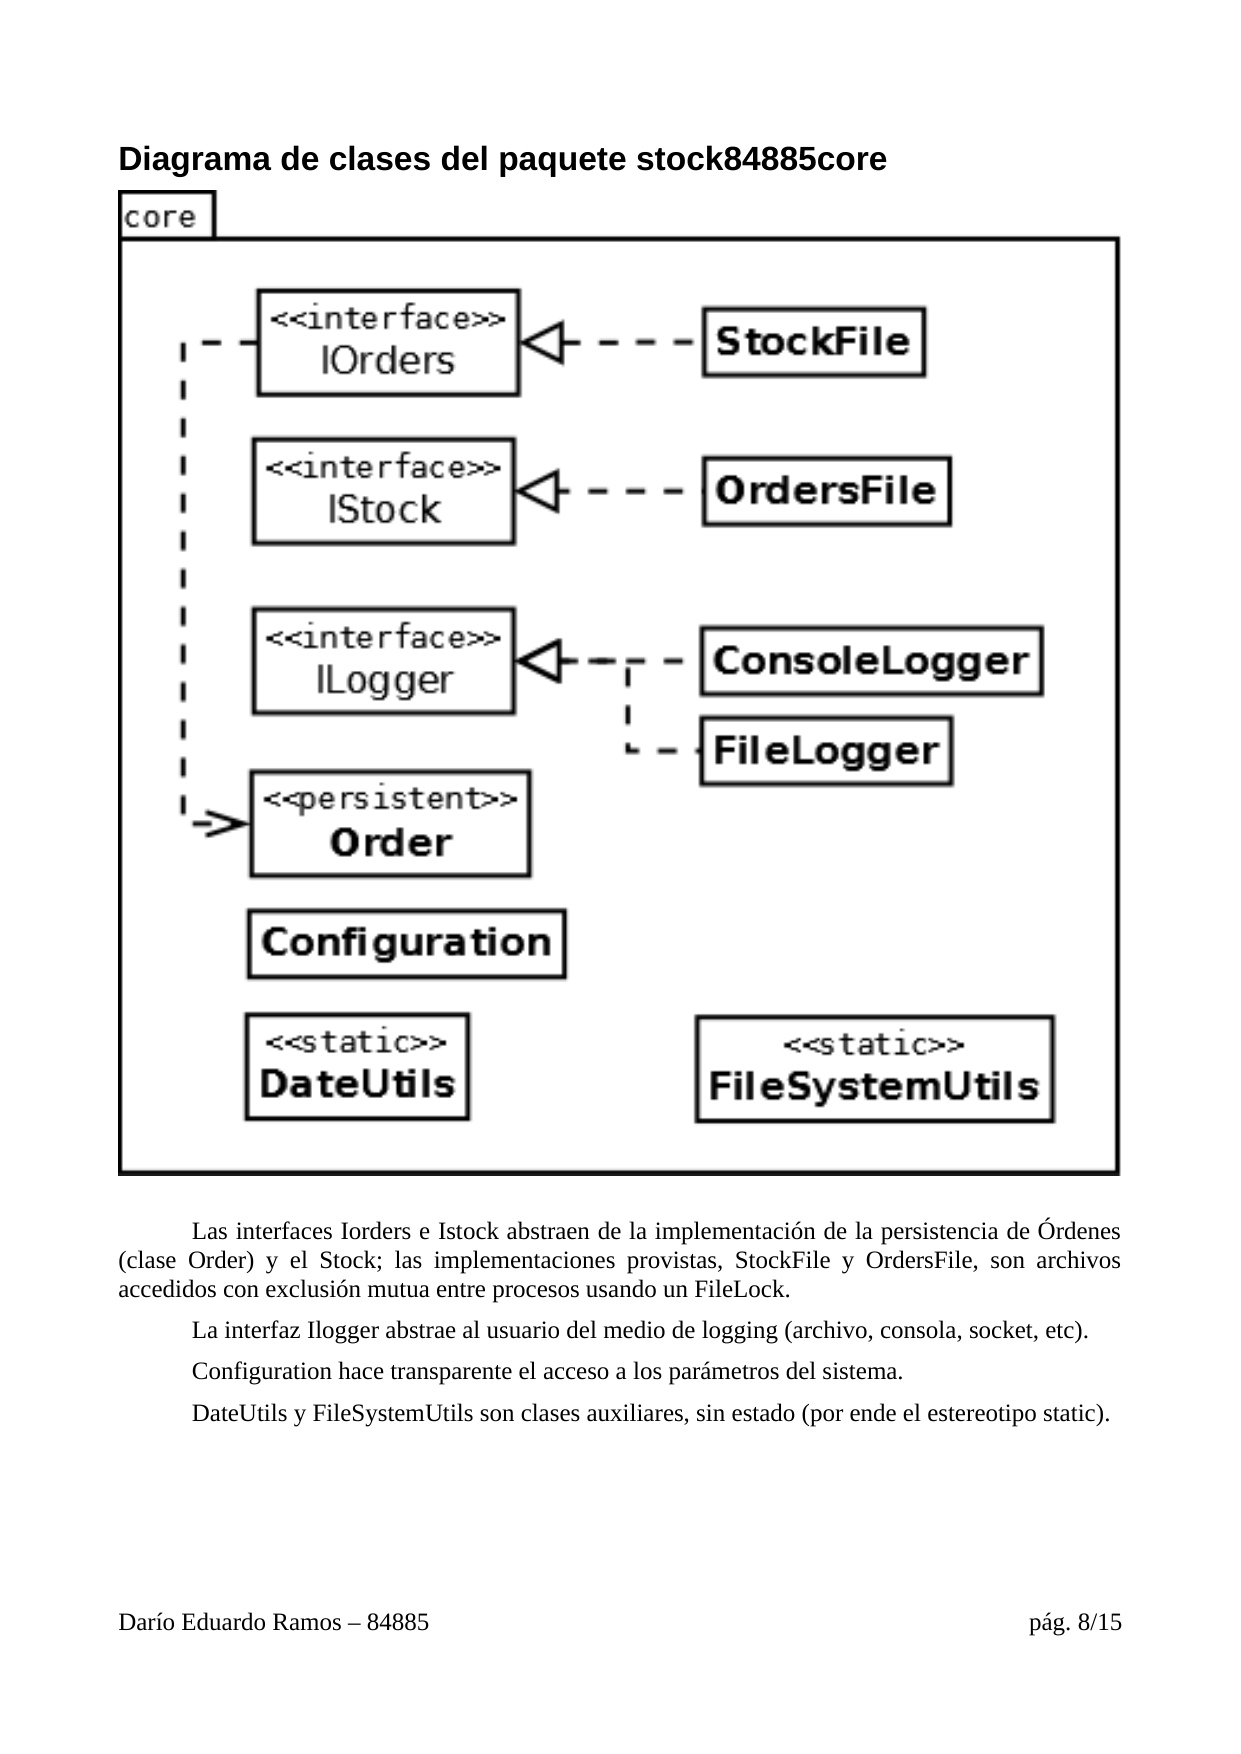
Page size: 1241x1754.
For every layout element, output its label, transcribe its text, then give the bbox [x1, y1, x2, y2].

text La interfaz Ilogger abstrae al usuario del medio de logging (archivo, consola, socket, etc). [118, 1315, 1122, 1344]
picture [118, 190, 1123, 1176]
text Las interfaces Iorders e Istock abstraen de la implementación de la persistencia de Órdenes (clase Order) y el Stock; las implementaciones provistas, StockFile y OrdersFile, son archivos accedidos con exclusión mutua entre procesos usando un FileLock. [118, 1216, 1122, 1303]
text Configuration hace transparente el acceso a los parámetros del sistema. [118, 1356, 1122, 1385]
subtitle Diagrama de clases del paquete stock84885core [118, 139, 1122, 178]
text DateUtils y FileSystemUtils son clases auxiliares, sin estado (por ende el estereotipo static). [118, 1398, 1122, 1426]
